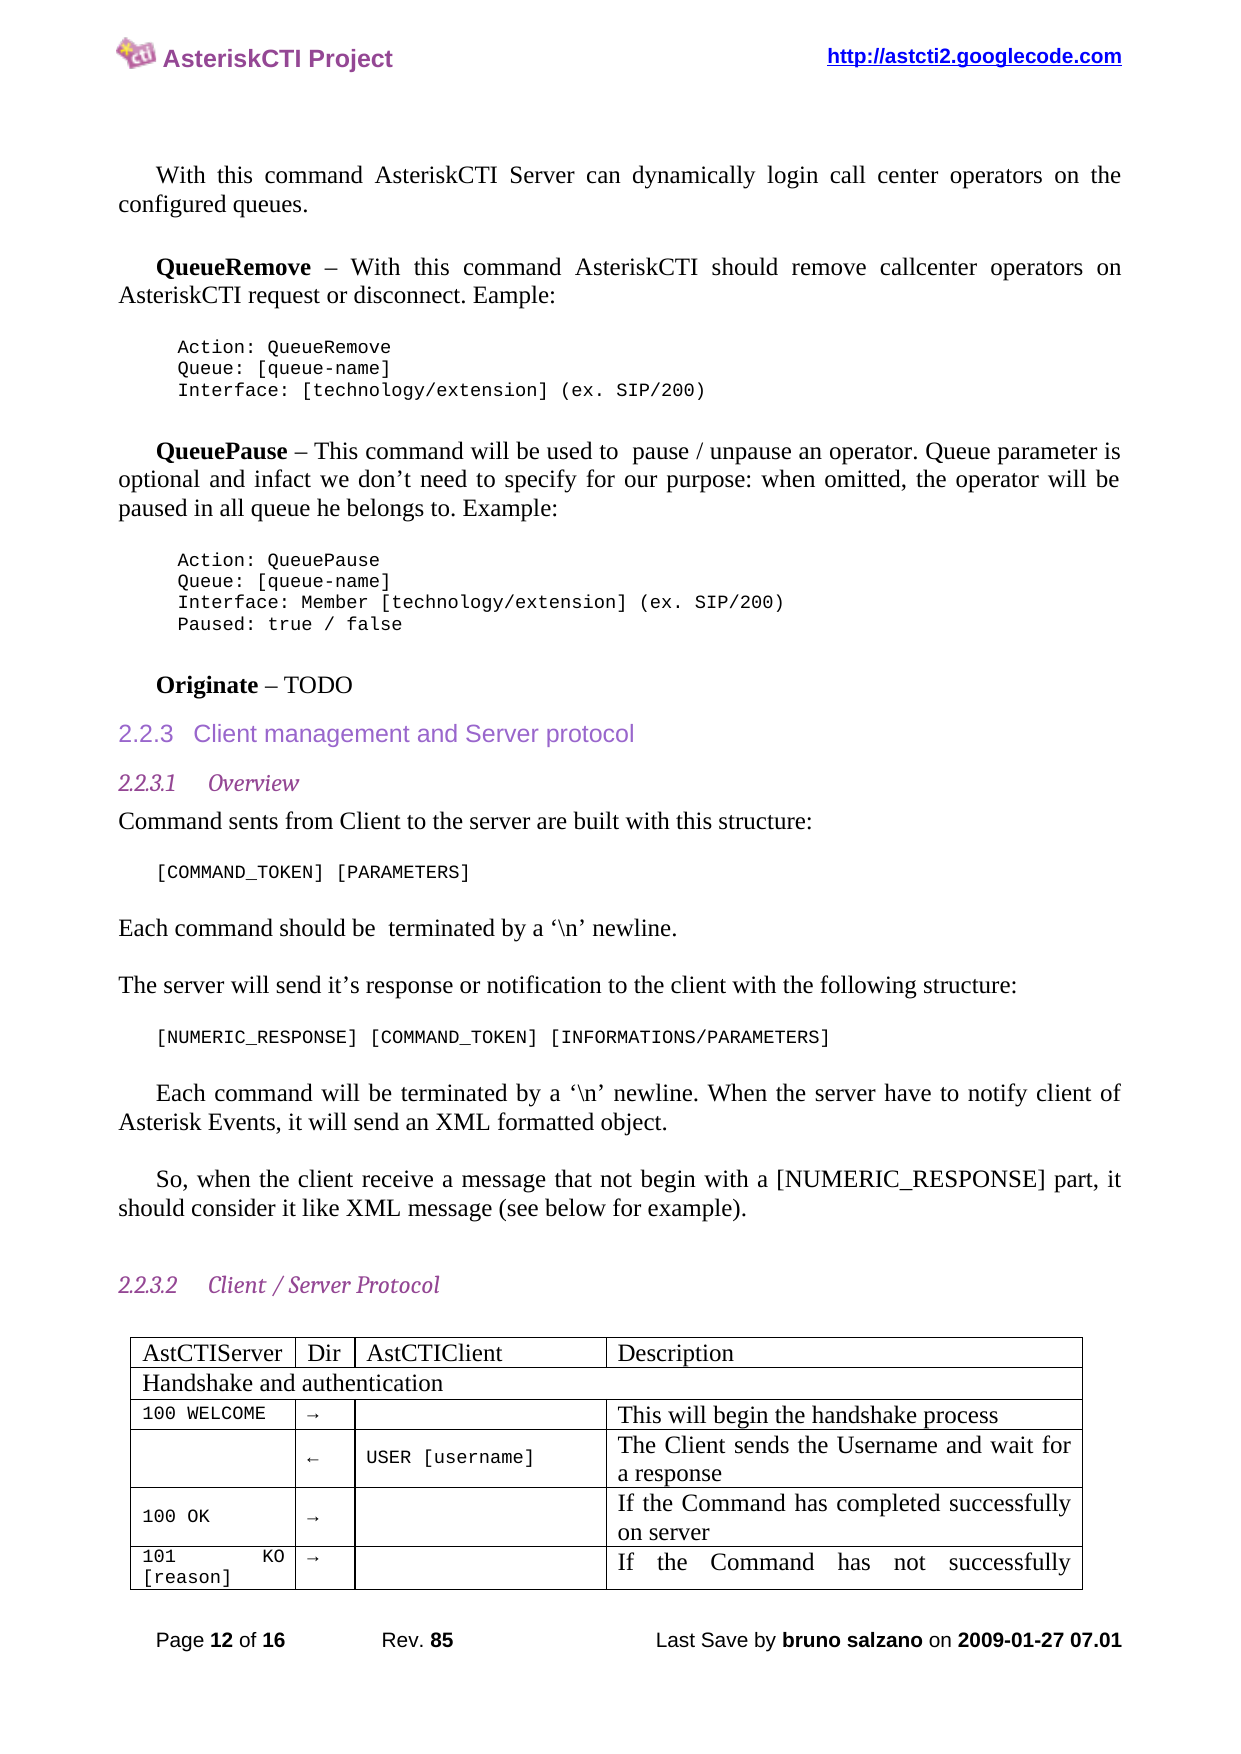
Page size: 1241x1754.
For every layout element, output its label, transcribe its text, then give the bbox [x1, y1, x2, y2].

text Interface: Member [technology/extension] (ex. SIP/200) [177, 593, 1122, 614]
text Queue: [queue-name] [177, 572, 1122, 593]
table_cell [356, 1547, 606, 1589]
table_header Dir [296, 1338, 354, 1367]
table_cell Handshake and authentication [131, 1368, 1082, 1399]
table_cell The Client sends the Username and wait for a response [607, 1430, 1082, 1487]
text [COMMAND_TOKEN] [PARAMETERS] [118, 863, 1122, 884]
table_header Description [607, 1338, 1082, 1367]
table_cell USER [username] [356, 1430, 606, 1487]
table_cell If the Command has not successfully [607, 1547, 1082, 1589]
table_cell This will begin the handshake process [607, 1400, 1082, 1429]
text Action: QueuePause [177, 551, 1122, 572]
table_cell 101 KO [reason] [131, 1547, 295, 1589]
table_cell ← [296, 1430, 354, 1487]
text The server will send it’s response or notification to the client with the following structure: [118, 971, 1122, 999]
table_cell 100 OK [131, 1488, 295, 1546]
subtitle Client / Server Protocol [118, 1271, 1122, 1300]
subtitle Overview [118, 769, 1122, 798]
table_cell 100 WELCOME [131, 1400, 295, 1429]
text Paused: true / false [177, 614, 1122, 636]
subtitle Client management and Server protocol [118, 719, 1122, 748]
text [NUMERIC_RESPONSE] [COMMAND_TOKEN] [INFORMATIONS/PARAMETERS] [118, 1028, 1122, 1049]
text Action: QueueRemove Queue: [queue-name] Interface: [technology/extension] (ex. SIP/200) [177, 338, 1122, 402]
text Command sents from Client to the server are built with this structure: [118, 806, 1122, 835]
text Each command should be terminated by a ‘\n’ newline. [118, 913, 1122, 942]
picture [116, 34, 157, 74]
table_header AstCTIServer [131, 1338, 295, 1367]
table_cell [356, 1488, 606, 1546]
text QueueRemove – With this command AsteriskCTI should remove callcenter operators on AsteriskCTI request or disconnect. Eample: [118, 252, 1122, 309]
text So, when the client receive a message that not begin with a [NUMERIC_RESPONSE] part, it should consider it like XML message (see below for example). [118, 1164, 1122, 1222]
table_cell → [296, 1400, 354, 1429]
text With this command AsteriskCTI Server can dynamically login call center operators on the configured queues. [118, 160, 1122, 218]
text Originate – TODO [118, 670, 1122, 698]
table_cell If the Command has completed successfully on server [607, 1488, 1082, 1546]
table_cell → [296, 1488, 354, 1546]
table_cell → [296, 1547, 354, 1589]
table_header AstCTIClient [356, 1338, 606, 1367]
table_cell [356, 1400, 606, 1429]
text Each command will be terminated by a ‘\n’ newline. When the server have to notify client of Asterisk Events, it will send an XML formatted object. [118, 1078, 1122, 1136]
table_cell [131, 1430, 295, 1487]
text QueuePause – This command will be used to pause / unpause an operator. Queue parameter is optional and infact we don’t need to specify for our purpose: when omitted, the operator will be paused in all queue he belongs to. Example: [118, 436, 1122, 522]
